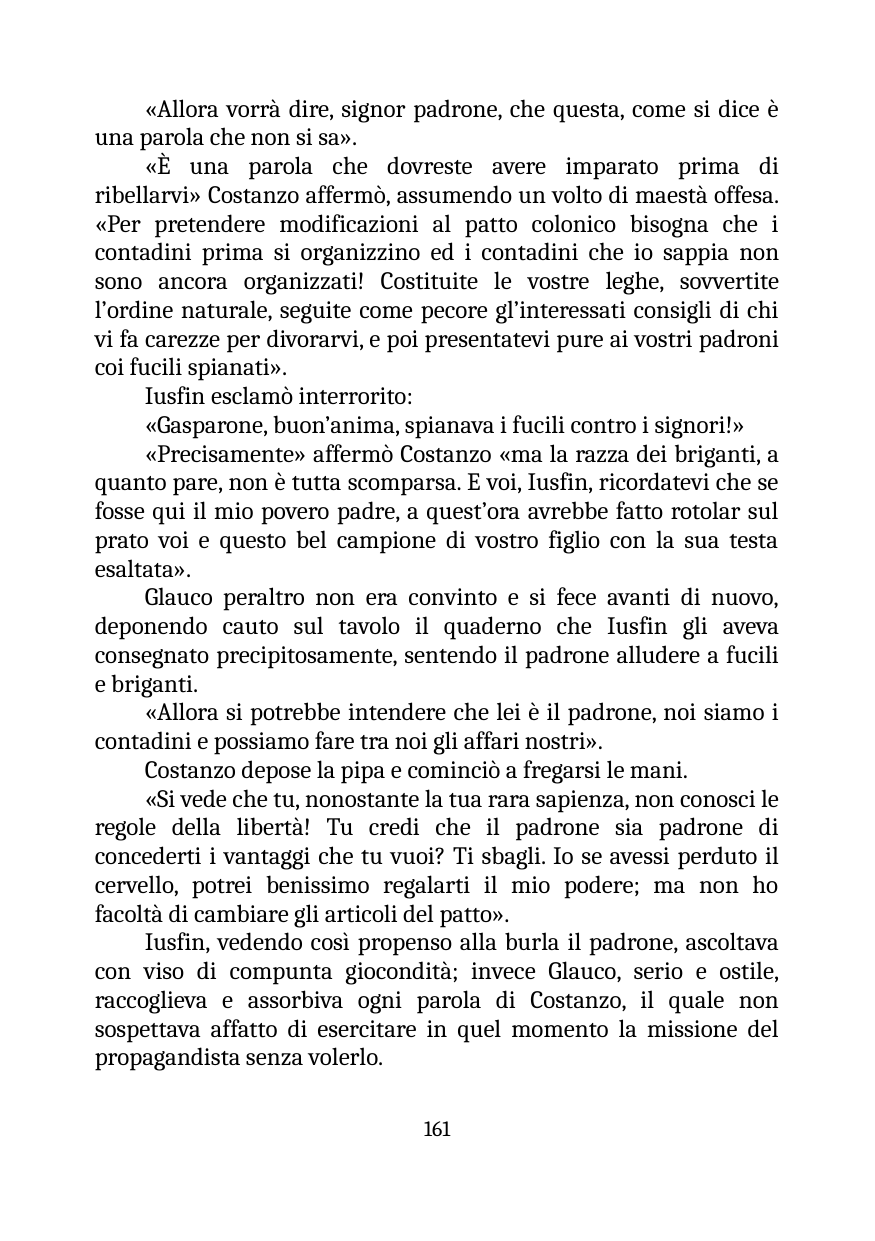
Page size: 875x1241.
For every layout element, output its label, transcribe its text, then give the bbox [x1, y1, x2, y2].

text «Si vede che tu, nonostante la tua rara sapienza, non conosci le regole della libertà! Tu credi che il padrone sia padrone di concederti i vantaggi che tu vuoi? Ti sbagli. Io se avessi perduto il cervello, potrei benissimo regalarti il mio podere; ma non ho facoltà di cambiare gli articoli del patto». [94, 784, 779, 928]
text «Allora si potrebbe intendere che lei è il padrone, noi siamo i contadini e possiamo fare tra noi gli affari nostri». [94, 698, 779, 756]
text Iusfin, vedendo così propenso alla burla il padrone, ascoltava con viso di compunta giocondità; invece Glauco, serio e ostile, raccoglieva e assorbiva ogni parola di Costanzo, il quale non sospettava affatto di esercitare in quel momento la missione del propagandista senza volerlo. [94, 928, 779, 1072]
text «È una parola che dovreste avere imparato prima di ribellarvi» Costanzo affermò, assumendo un volto di maestà offesa. «Per pretendere modificazioni al patto colonico bisogna che i contadini prima si organizzino ed i contadini che io sappia non sono ancora organizzati! Costituite le vostre leghe, sovvertite l’ordine naturale, seguite come pecore gl’interessati consigli di chi vi fa carezze per divorarvi, e poi presentatevi pure ai vostri padroni coi fucili spianati». [94, 152, 779, 382]
text «Allora vorrà dire, signor padrone, che questa, come si dice è una parola che non si sa». [94, 94, 779, 152]
text Iusfin esclamò interrorito: [94, 382, 779, 411]
text «Precisamente» affermò Costanzo «ma la razza dei briganti, a quanto pare, non è tutta scomparsa. E voi, Iusfin, ricordatevi che se fosse qui il mio povero padre, a quest’ora avrebbe fatto rotolar sul prato voi e questo bel campione di vostro figlio con la sua testa esaltata». [94, 439, 779, 583]
text «Gasparone, buon’anima, spianava i fucili contro i signori!» [94, 411, 779, 439]
text Glauco peraltro non era convinto e si fece avanti di nuovo, deponendo cauto sul tavolo il quaderno che Iusfin gli aveva consegnato precipitosamente, sentendo il padrone alludere a fucili e briganti. [94, 583, 779, 698]
text Costanzo depose la pipa e cominciò a fregarsi le mani. [94, 756, 779, 784]
